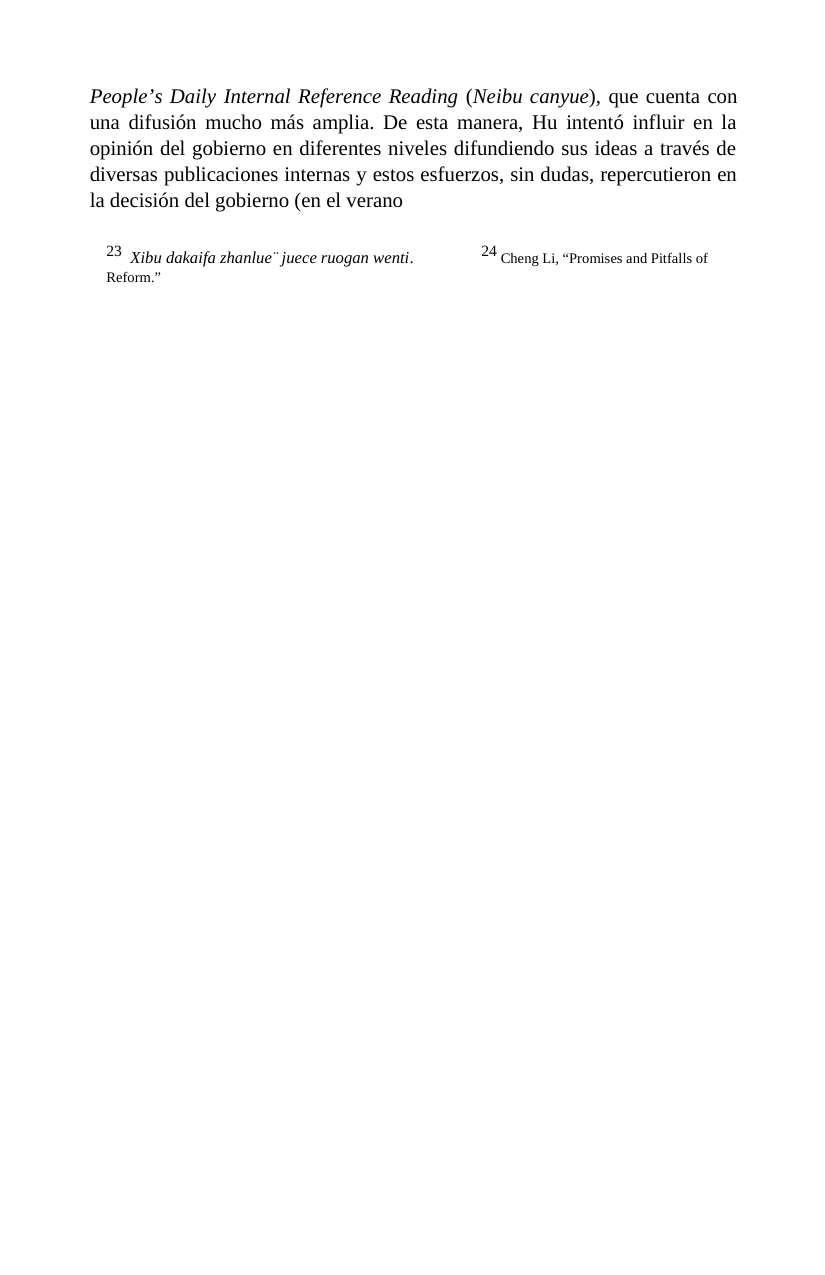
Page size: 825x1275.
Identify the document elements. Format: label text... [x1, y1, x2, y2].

text 23 Xibu dakaifa zhanlue¨ juece ruogan wenti. 24 Cheng Li, “Promises and Pitfalls of Reform.” [106, 241, 737, 286]
text People’s Daily Internal Reference Reading (Neibu canyue), que cuenta con una difusión mucho más amplia. De esta manera, Hu intentó influir en la opinión del gobierno en diferentes niveles difundiendo sus ideas a través de diversas publicaciones internas y estos esfuerzos, sin dudas, repercutieron en la decisión del gobierno (en el verano [89, 84, 737, 212]
